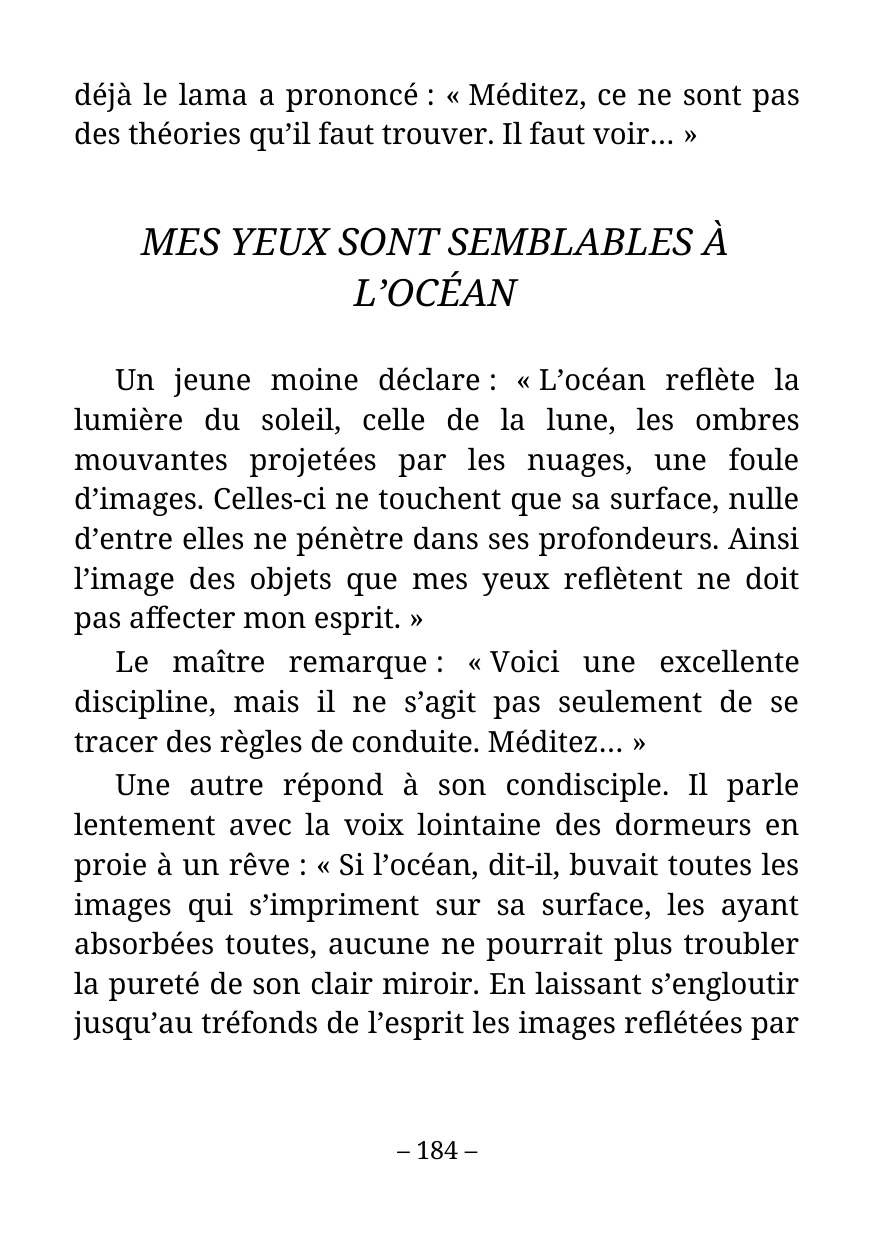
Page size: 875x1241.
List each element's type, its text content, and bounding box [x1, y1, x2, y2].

text Un jeune moine déclare : « L’océan reflète la lumière du soleil, celle de la lune, les ombres mouvantes projetées par les nuages, une foule d’images. Celles-ci ne touchent que sa surface, nulle d’entre elles ne pénètre dans ses profondeurs. Ainsi l’image des objets que mes yeux reflètent ne doit pas affecter mon esprit. » [74, 359, 800, 637]
text déjà le lama a prononcé : « Méditez, ce ne sont pas des théories qu’il faut trouver. Il faut voir… » [74, 74, 800, 153]
subtitle MES YEUX SONT SEMBLABLES À L’OCÉAN [74, 216, 800, 318]
text Une autre répond à son condisciple. Il parle lentement avec la voix lointaine des dormeurs en proie à un rêve : « Si l’océan, dit-il, buvait toutes les images qui s’impriment sur sa surface, les ayant absorbées toutes, aucune ne pourrait plus troubler la pureté de son clair miroir. En laissant s’engloutir jusqu’au tréfonds de l’esprit les images reflétées par [74, 765, 800, 1042]
text Le maître remarque : « Voici une excellente discipline, mais il ne s’agit pas seulement de se tracer des règles de conduite. Méditez… » [74, 641, 800, 761]
